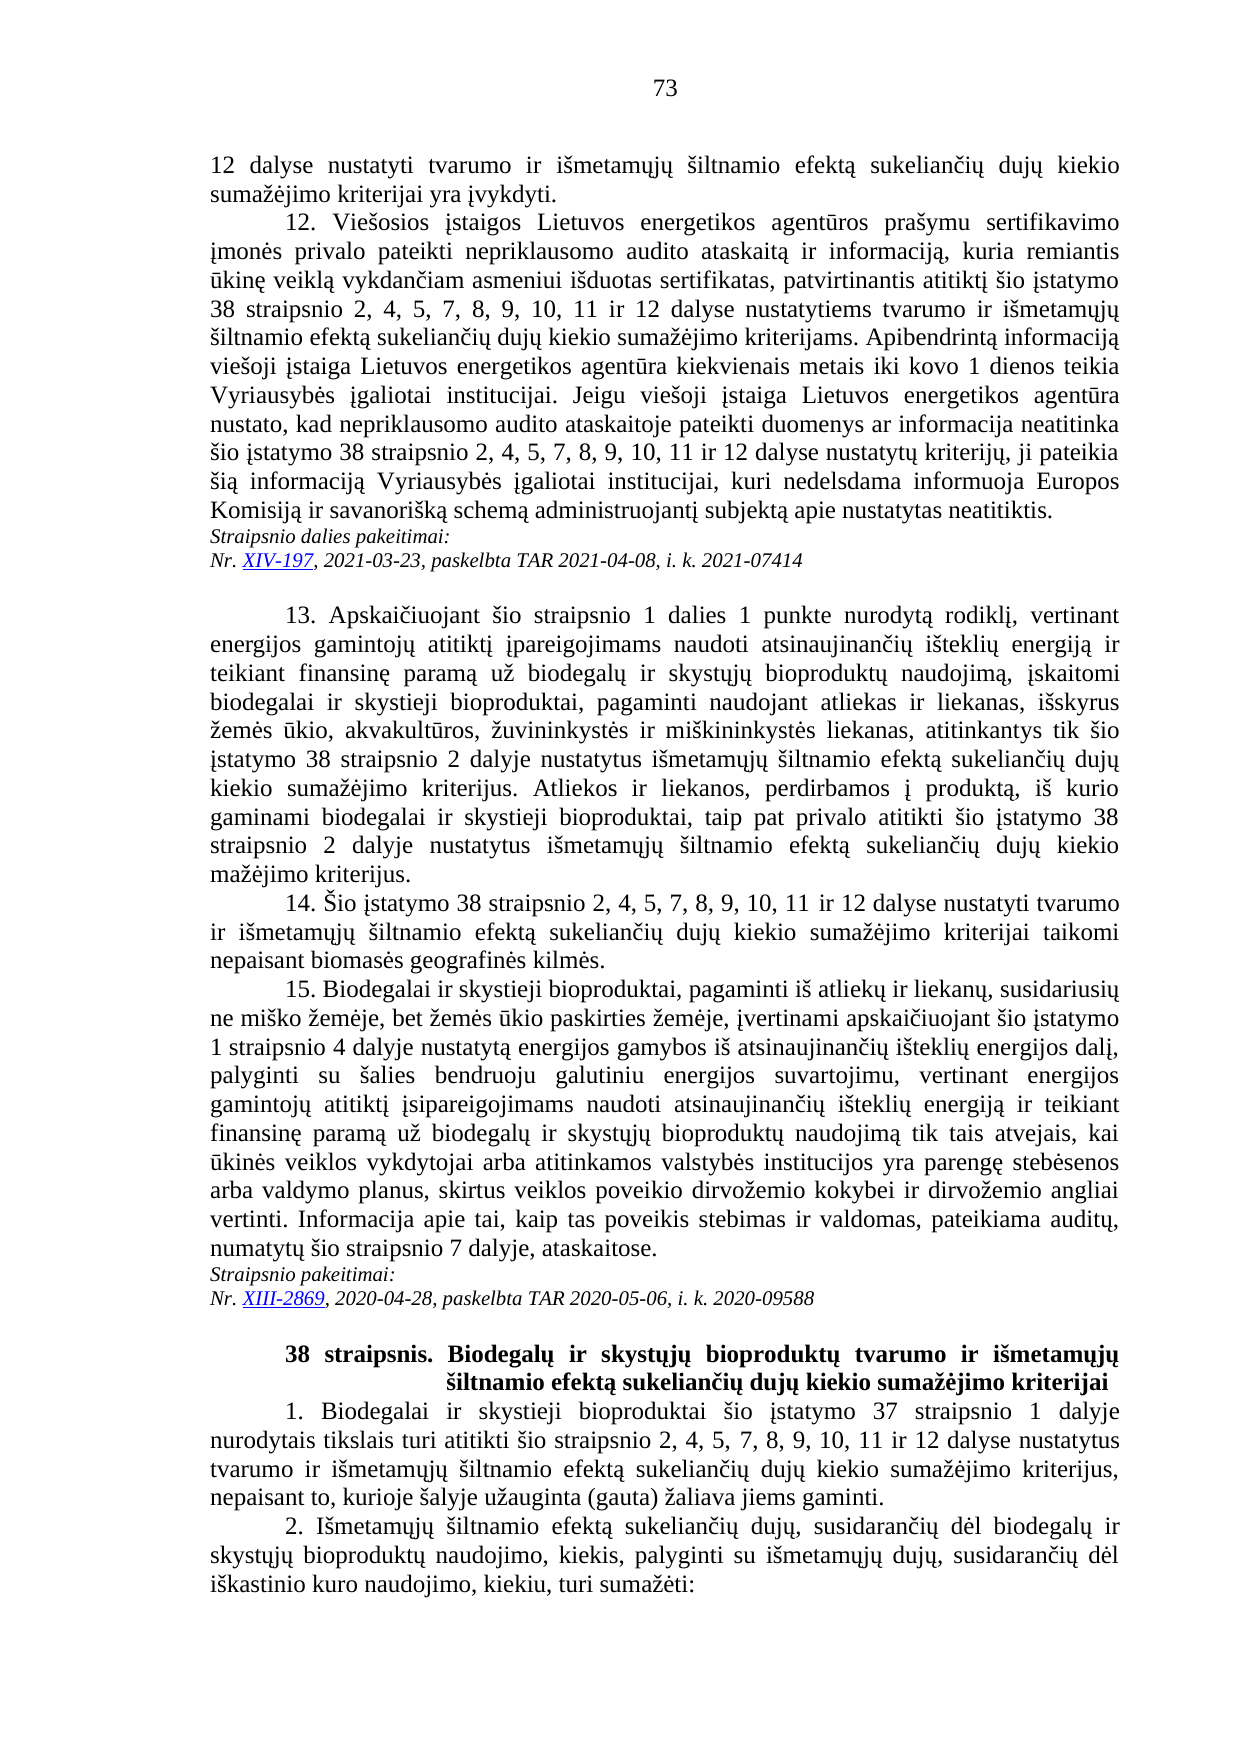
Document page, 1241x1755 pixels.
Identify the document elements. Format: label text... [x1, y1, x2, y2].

text 1. Biodegalai ir skystieji bioproduktai šio įstatymo 37 straipsnio 1 dalyje nurodytais tikslais turi atitikti šio straipsnio 2, 4, 5, 7, 8, 9, 10, 11 ir 12 dalyse nustatytus tvarumo ir išmetamųjų šiltnamio efektą sukeliančių dujų kiekio sumažėjimo kriterijus, nepaisant to, kurioje šalyje užauginta (gauta) žaliava jiems gaminti. [210, 1396, 1120, 1511]
text Nr. XIV-197, 2021-03-23, paskelbta TAR 2021-04-08, i. k. 2021-07414 [210, 548, 1120, 572]
text Straipsnio dalies pakeitimai: [210, 524, 1120, 548]
text 38 straipsnis. Biodegalų ir skystųjų bioproduktų tvarumo ir išmetamųjų šiltnamio efektą sukeliančių dujų kiekio sumažėjimo kriterijai [285, 1339, 1120, 1396]
text 12 dalyse nustatyti tvarumo ir išmetamųjų šiltnamio efektą sukeliančių dujų kiekio sumažėjimo kriterijai yra įvykdyti. [210, 150, 1120, 207]
text 2. Išmetamųjų šiltnamio efektą sukeliančių dujų, susidarančių dėl biodegalų ir skystųjų bioproduktų naudojimo, kiekis, palyginti su išmetamųjų dujų, susidarančių dėl iškastinio kuro naudojimo, kiekiu, turi sumažėti: [210, 1511, 1120, 1597]
text 12. Viešosios įstaigos Lietuvos energetikos agentūros prašymu sertifikavimo įmonės privalo pateikti nepriklausomo audito ataskaitą ir informaciją, kuria remiantis ūkinę veiklą vykdančiam asmeniui išduotas sertifikatas, patvirtinantis atitiktį šio įstatymo 38 straipsnio 2, 4, 5, 7, 8, 9, 10, 11 ir 12 dalyse nustatytiems tvarumo ir išmetamųjų šiltnamio efektą sukeliančių dujų kiekio sumažėjimo kriterijams. Apibendrintą informaciją viešoji įstaiga Lietuvos energetikos agentūra kiekvienais metais iki kovo 1 dienos teikia Vyriausybės įgaliotai institucijai. Jeigu viešoji įstaiga Lietuvos energetikos agentūra nustato, kad nepriklausomo audito ataskaitoje pateikti duomenys ar informacija neatitinka šio įstatymo 38 straipsnio 2, 4, 5, 7, 8, 9, 10, 11 ir 12 dalyse nustatytų kriterijų, ji pateikia šią informaciją Vyriausybės įgaliotai institucijai, kuri nedelsdama informuoja Europos Komisiją ir savanorišką schemą administruojantį subjektą apie nustatytas neatitiktis. [210, 207, 1120, 524]
text Nr. XIII-2869, 2020-04-28, paskelbta TAR 2020-05-06, i. k. 2020-09588 [210, 1286, 1120, 1310]
text 15. Biodegalai ir skystieji bioproduktai, pagaminti iš atliekų ir liekanų, susidariusių ne miško žemėje, bet žemės ūkio paskirties žemėje, įvertinami apskaičiuojant šio įstatymo 1 straipsnio 4 dalyje nustatytą energijos gamybos iš atsinaujinančių išteklių energijos dalį, palyginti su šalies bendruoju galutiniu energijos suvartojimu, vertinant energijos gamintojų atitiktį įsipareigojimams naudoti atsinaujinančių išteklių energiją ir teikiant finansinę paramą už biodegalų ir skystųjų bioproduktų naudojimą tik tais atvejais, kai ūkinės veiklos vykdytojai arba atitinkamos valstybės institucijos yra parengę stebėsenos arba valdymo planus, skirtus veiklos poveikio dirvožemio kokybei ir dirvožemio angliai vertinti. Informacija apie tai, kaip tas poveikis stebimas ir valdomas, pateikiama auditų, numatytų šio straipsnio 7 dalyje, ataskaitose. [210, 974, 1120, 1262]
text 13. Apskaičiuojant šio straipsnio 1 dalies 1 punkte nurodytą rodiklį, vertinant energijos gamintojų atitiktį įpareigojimams naudoti atsinaujinančių išteklių energiją ir teikiant finansinę paramą už biodegalų ir skystųjų bioproduktų naudojimą, įskaitomi biodegalai ir skystieji bioproduktai, pagaminti naudojant atliekas ir liekanas, išskyrus žemės ūkio, akvakultūros, žuvininkystės ir miškininkystės liekanas, atitinkantys tik šio įstatymo 38 straipsnio 2 dalyje nustatytus išmetamųjų šiltnamio efektą sukeliančių dujų kiekio sumažėjimo kriterijus. Atliekos ir liekanos, perdirbamos į produktą, iš kurio gaminami biodegalai ir skystieji bioproduktai, taip pat privalo atitikti šio įstatymo 38 straipsnio 2 dalyje nustatytus išmetamųjų šiltnamio efektą sukeliančių dujų kiekio mažėjimo kriterijus. [210, 601, 1120, 888]
text Straipsnio pakeitimai: [210, 1262, 1120, 1286]
text 14. Šio įstatymo 38 straipsnio 2, 4, 5, 7, 8, 9, 10, 11 ir 12 dalyse nustatyti tvarumo ir išmetamųjų šiltnamio efektą sukeliančių dujų kiekio sumažėjimo kriterijai taikomi nepaisant biomasės geografinės kilmės. [210, 888, 1120, 974]
